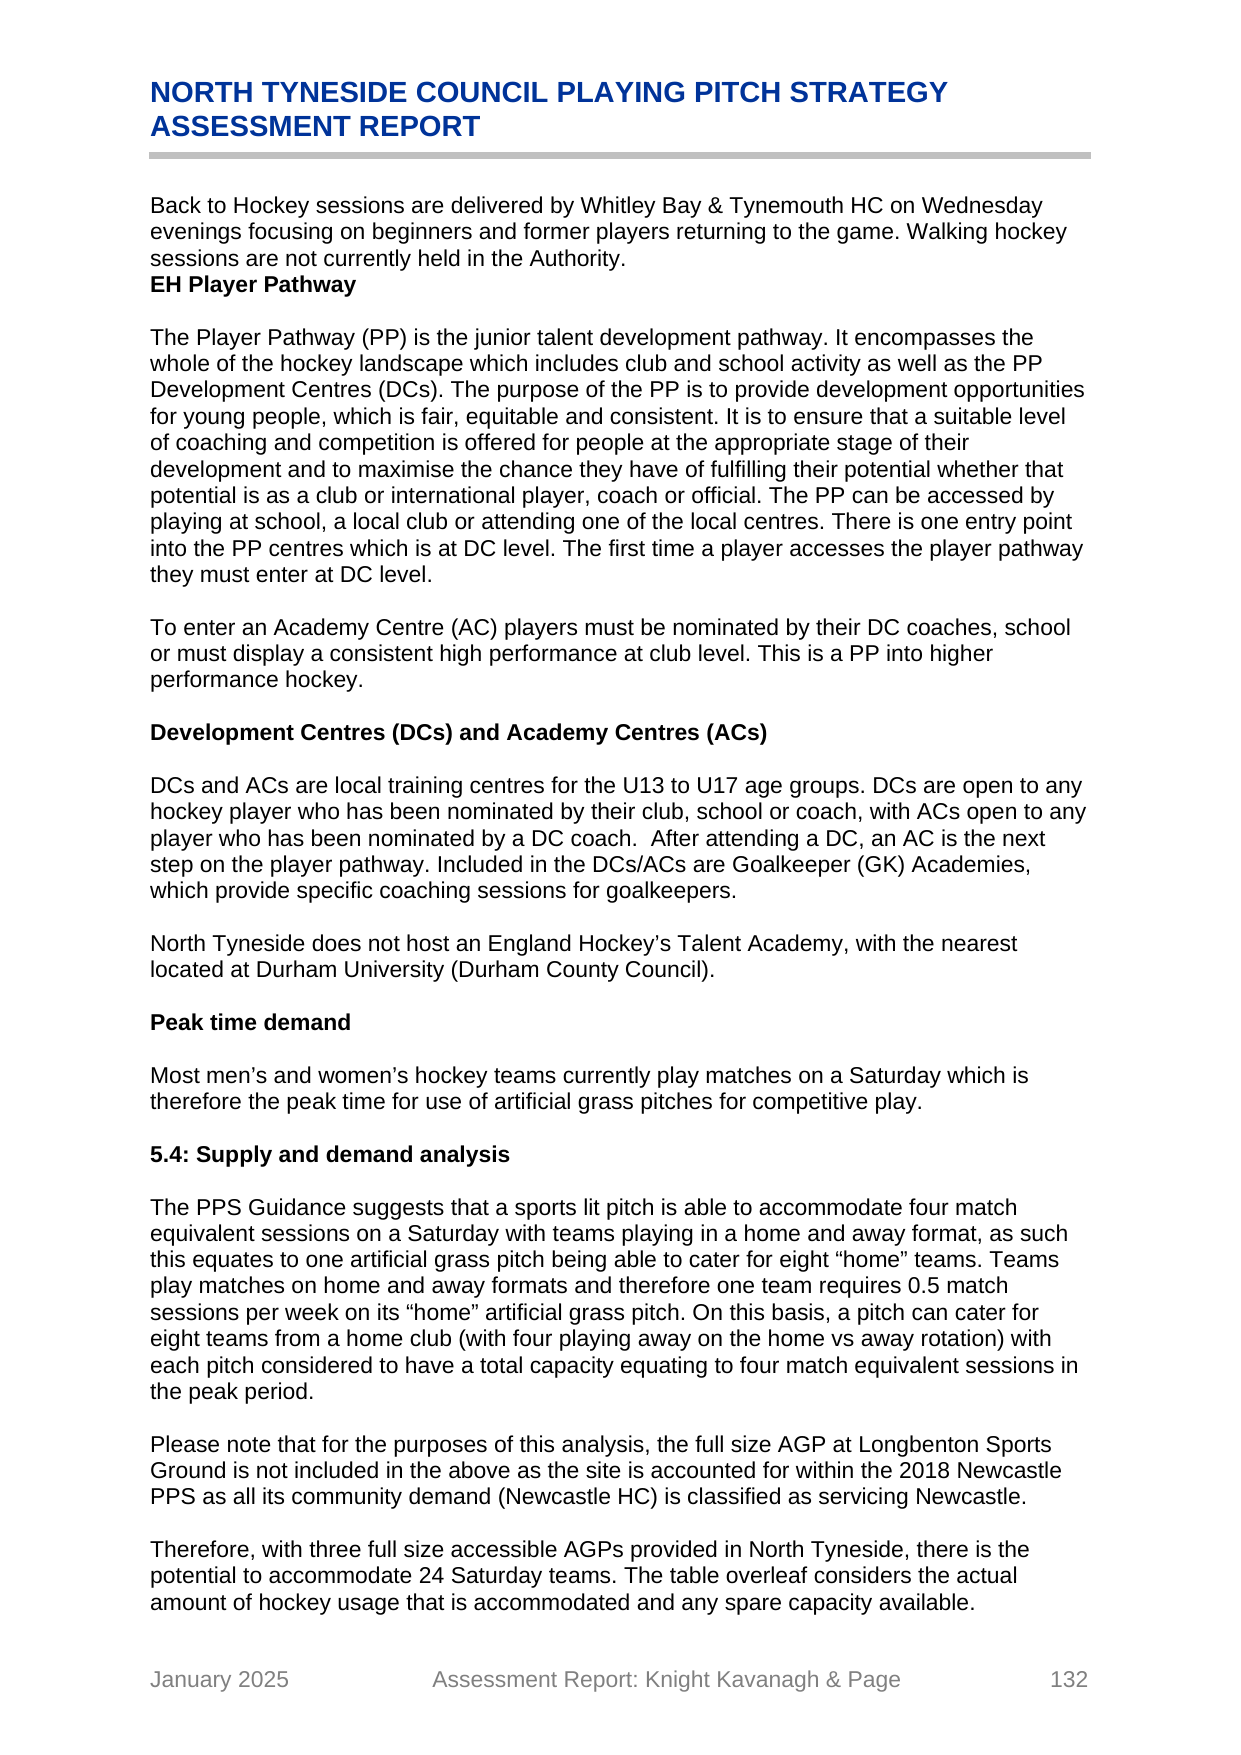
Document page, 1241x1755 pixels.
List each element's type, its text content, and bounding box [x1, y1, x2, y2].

text Most men’s and women’s hockey teams currently play matches on a Saturday which is therefore the peak time for use of artificial grass pitches for competitive play. [150, 1062, 1090, 1114]
text The Player Pathway (PP) is the junior talent development pathway. It encompasses the whole of the hockey landscape which includes club and school activity as well as the PP Development Centres (DCs). The purpose of the PP is to provide development opportunities for young people, which is fair, equitable and consistent. It is to ensure that a suitable level of coaching and competition is offered for people at the appropriate stage of their development and to maximise the chance they have of fulfilling their potential whether that potential is as a club or international player, coach or official. The PP can be accessed by playing at school, a local club or attending one of the local centres. There is one entry point into the PP centres which is at DC level. The first time a player accesses the player pathway they must enter at DC level. [150, 324, 1090, 587]
text Peak time demand [150, 1009, 1095, 1035]
text To enter an Academy Centre (AC) players must be nominated by their DC coaches, school or must display a consistent high performance at club level. This is a PP into higher performance hockey. [150, 614, 1090, 693]
text North Tyneside does not host an England Hockey’s Talent Academy, with the nearest located at Durham University (Durham County Council). [150, 930, 1090, 983]
text Back to Hockey sessions are delivered by Whitley Bay & Tynemouth HC on Wednesday evenings focusing on beginners and former players returning to the game. Walking hockey sessions are not currently held in the Authority. [150, 192, 1090, 271]
text EH Player Pathway [150, 271, 1090, 297]
subtitle 5.4: Supply and demand analysis [150, 1141, 1090, 1167]
list Therefore, with three full size accessible AGPs provided in North Tyneside, there is the potential to accommodate 24 Saturday teams. The table overleaf considers the actual amount of hockey usage that is accommodated and any spare capacity available. [150, 1536, 1090, 1615]
list The PPS Guidance suggests that a sports lit pitch is able to accommodate four match equivalent sessions on a Saturday with teams playing in a home and away format, as such this equates to one artificial grass pitch being able to cater for eight “home” teams. Teams play matches on home and away formats and therefore one team requires 0.5 match sessions per week on its “home” artificial grass pitch. On this basis, a pitch can cater for eight teams from a home club (with four playing away on the home vs away rotation) with each pitch considered to have a total capacity equating to four match equivalent sessions in the peak period. [150, 1193, 1090, 1404]
text Development Centres (DCs) and Academy Centres (ACs) [150, 719, 1090, 745]
text DCs and ACs are local training centres for the U13 to U17 age groups. DCs are open to any hockey player who has been nominated by their club, school or coach, with ACs open to any player who has been nominated by a DC coach. After attending a DC, an AC is the next step on the player pathway. Included in the DCs/ACs are Goalkeeper (GK) Academies, which provide specific coaching sessions for goalkeepers. [150, 772, 1090, 903]
list Please note that for the purposes of this analysis, the full size AGP at Longbenton Sports Ground is not included in the above as the site is accounted for within the 2018 Newcastle PPS as all its community demand (Newcastle HC) is classified as servicing Newcastle. [150, 1431, 1090, 1510]
